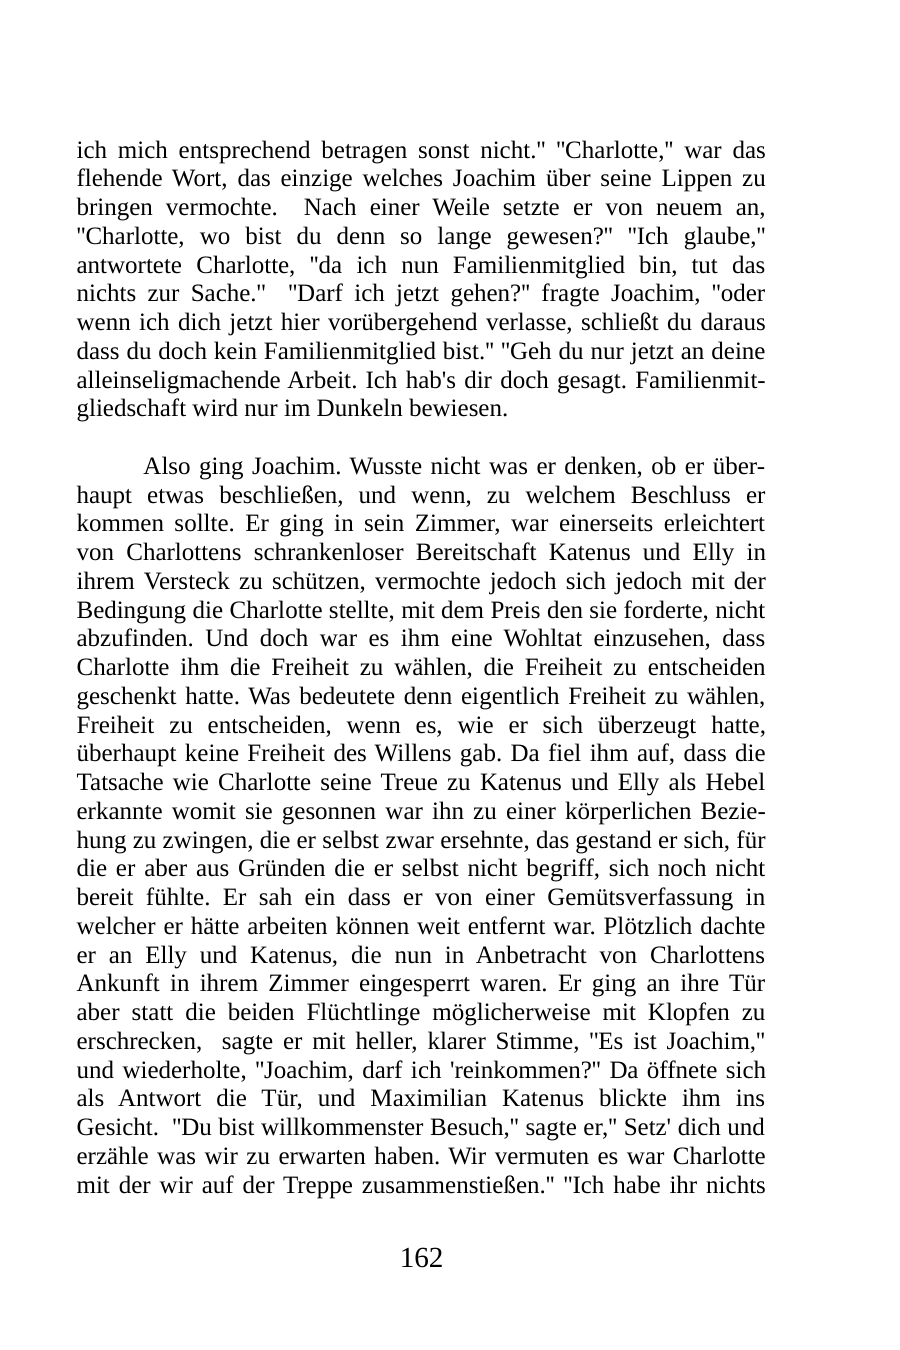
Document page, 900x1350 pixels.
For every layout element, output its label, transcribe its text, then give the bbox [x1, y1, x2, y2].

text ich mich entsprechend betragen sonst nicht.'' ''Charlotte,'' war das flehende Wort, das einzige welches Joachim über seine Lippen zu bringen vermochte. Nach einer Weile setzte er von neuem an, ''Charlotte, wo bist du denn so lange gewesen?'' ''Ich glaube,'' antwortete Charlotte, ''da ich nun Familienmitglied bin, tut das nichts zur Sache.'' ''Darf ich jetzt gehen?'' fragte Joachim, ''oder wenn ich dich jetzt hier vorübergehend verlasse, schließt du daraus dass du doch kein Familienmitglied bist.'' ''Geh du nur jetzt an deine alleinseligmachende Arbeit. Ich hab's dir doch gesagt. Familienmit-gliedschaft wird nur im Dunkeln bewiesen. [76, 135, 766, 422]
text Also ging Joachim. Wusste nicht was er denken, ob er über-haupt etwas beschließen, und wenn, zu welchem Beschluss er kommen sollte. Er ging in sein Zimmer, war einerseits erleichtert von Charlottens schrankenloser Bereitschaft Katenus und Elly in ihrem Versteck zu schützen, vermochte jedoch sich jedoch mit der Bedingung die Charlotte stellte, mit dem Preis den sie forderte, nicht abzufinden. Und doch war es ihm eine Wohltat einzusehen, dass Charlotte ihm die Freiheit zu wählen, die Freiheit zu entscheiden geschenkt hatte. Was bedeutete denn eigentlich Freiheit zu wählen, Freiheit zu entscheiden, wenn es, wie er sich überzeugt hatte, überhaupt keine Freiheit des Willens gab. Da fiel ihm auf, dass die Tatsache wie Charlotte seine Treue zu Katenus und Elly als Hebel erkannte womit sie gesonnen war ihn zu einer körperlichen Bezie-hung zu zwingen, die er selbst zwar ersehnte, das gestand er sich, für die er aber aus Gründen die er selbst nicht begriff, sich noch nicht bereit fühlte. Er sah ein dass er von einer Gemütsverfassung in welcher er hätte arbeiten können weit entfernt war. Plötzlich dachte er an Elly und Katenus, die nun in Anbetracht von Charlottens Ankunft in ihrem Zimmer eingesperrt waren. Er ging an ihre Tür aber statt die beiden Flüchtlinge möglicherweise mit Klopfen zu erschrecken, sagte er mit heller, klarer Stimme, ''Es ist Joachim,'' und wiederholte, ''Joachim, darf ich 'reinkommen?'' Da öffnete sich als Antwort die Tür, und Maximilian Katenus blickte ihm ins Gesicht. ''Du bist willkommenster Besuch,'' sagte er,'' Setz' dich und erzähle was wir zu erwarten haben. Wir vermuten es war Charlotte mit der wir auf der Treppe zusammenstießen.'' ''Ich habe ihr nichts [76, 451, 766, 1198]
